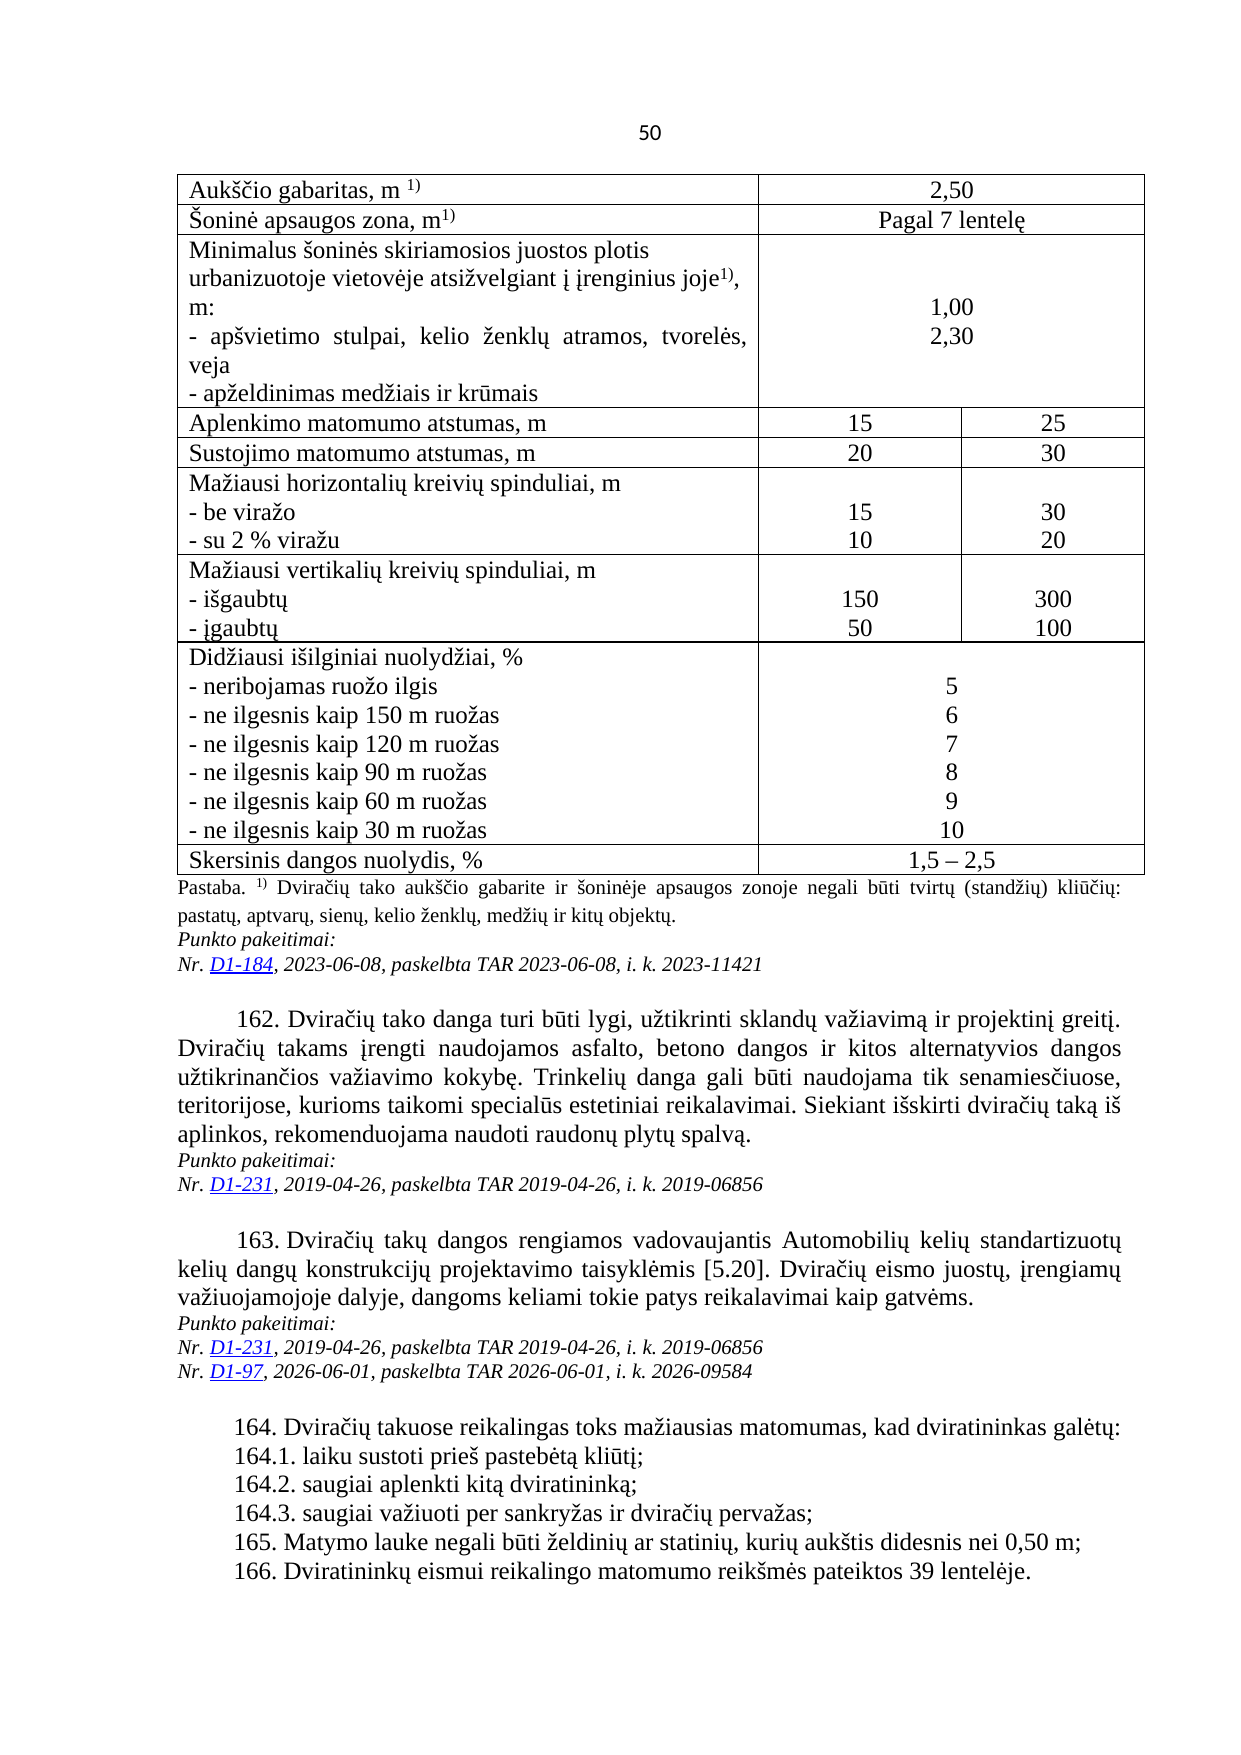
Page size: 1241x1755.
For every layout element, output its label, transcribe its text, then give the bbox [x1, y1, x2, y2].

table_cell Didžiausi išilginiai nuolydžiai, % - neribojamas ruožo ilgis - ne ilgesnis kaip 150 m ruožas - ne ilgesnis kaip 120 m ruožas - ne ilgesnis kaip 90 m ruožas - ne ilgesnis kaip 60 m ruožas - ne ilgesnis kaip 30 m ruožas [178, 643, 758, 844]
text 166. Dviratininkų eismui reikalingo matomumo reikšmės pateiktos 39 lentelėje. [177, 1556, 1122, 1584]
table_cell Skersinis dangos nuolydis, % [178, 845, 758, 873]
table_cell 25 [962, 408, 1144, 437]
text 165. Matymo lauke negali būti želdinių ar statinių, kurių aukštis didesnis nei 0,50 m; [177, 1527, 1122, 1556]
table_cell 2,50 [759, 175, 1144, 204]
table_cell 30 [962, 438, 1144, 467]
text Punkto pakeitimai: [177, 1311, 1122, 1335]
table_cell 15 10 [759, 468, 961, 554]
text 164. Dviračių takuose reikalingas toks mažiausias matomumas, kad dviratininkas galėtų: [177, 1412, 1122, 1441]
text Nr. D1-231, 2019-04-26, paskelbta TAR 2019-04-26, i. k. 2019-06856 [177, 1172, 1122, 1196]
table_cell Mažiausi vertikalių kreivių spinduliai, m - išgaubtų - įgaubtų [178, 555, 758, 641]
table_cell Aukščio gabaritas, m 1) [178, 175, 758, 204]
table_cell 15 [759, 408, 961, 437]
table_cell 150 50 [759, 555, 961, 641]
table_cell 20 [759, 438, 961, 467]
text Punkto pakeitimai: [177, 927, 1122, 951]
table_cell Minimalus šoninės skiriamosios juostos plotis urbanizuotoje vietovėje atsižvelgiant į įrenginius joje1), m: - apšvietimo stulpai, kelio ženklų atramos, tvorelės, veja - apželdinimas medžiais ir krūmais [178, 235, 758, 407]
table_cell Šoninė apsaugos zona, m1) [178, 205, 758, 234]
text Nr. D1-231, 2019-04-26, paskelbta TAR 2019-04-26, i. k. 2019-06856 [177, 1335, 1122, 1359]
table_cell 300 100 [962, 555, 1144, 641]
text 164.1. laiku sustoti prieš pastebėtą kliūtį; [233, 1441, 1122, 1469]
text Pastaba. 1) Dviračių tako aukščio gabarite ir šoninėje apsaugos zonoje negali būti tvirtų (standžių) kliūčių: pastatų, aptvarų, sienų, kelio ženklų, medžių ir kitų objektų. [177, 875, 1122, 927]
table_cell Aplenkimo matomumo atstumas, m [178, 408, 758, 437]
table_cell Pagal 7 lentelę [759, 205, 1144, 234]
table_cell 30 20 [962, 468, 1144, 554]
text 164.3. saugiai važiuoti per sankryžas ir dviračių pervažas; [233, 1498, 1122, 1527]
table_cell 1,5 – 2,5 [759, 845, 1144, 873]
text Nr. D1-184, 2023-06-08, paskelbta TAR 2023-06-08, i. k. 2023-11421 [177, 951, 1122, 976]
table_cell Sustojimo matomumo atstumas, m [178, 438, 758, 467]
text 164.2. saugiai aplenkti kitą dviratininką; [233, 1469, 1122, 1498]
table_cell 5 6 7 8 9 10 [759, 643, 1144, 844]
table_cell 1,00 2,30 [759, 235, 1144, 407]
text Punkto pakeitimai: [177, 1148, 1122, 1172]
table_cell Mažiausi horizontalių kreivių spinduliai, m - be viražo - su 2 % viražu [178, 468, 758, 554]
text Nr. D1-97, 2026-06-01, paskelbta TAR 2026-06-01, i. k. 2026-09584 [177, 1359, 1122, 1383]
text 163. Dviračių takų dangos rengiamos vadovaujantis Automobilių kelių standartizuotų kelių dangų konstrukcijų projektavimo taisyklėmis [5.20]. Dviračių eismo juostų, įrengiamų važiuojamojoje dalyje, dangoms keliami tokie patys reikalavimai kaip gatvėms. [177, 1225, 1122, 1311]
text 162. Dviračių tako danga turi būti lygi, užtikrinti sklandų važiavimą ir projektinį greitį. Dviračių takams įrengti naudojamos asfalto, betono dangos ir kitos alternatyvios dangos užtikrinančios važiavimo kokybę. Trinkelių danga gali būti naudojama tik senamiesčiuose, teritorijose, kurioms taikomi specialūs estetiniai reikalavimai. Siekiant išskirti dviračių taką iš aplinkos, rekomenduojama naudoti raudonų plytų spalvą. [177, 1004, 1122, 1148]
